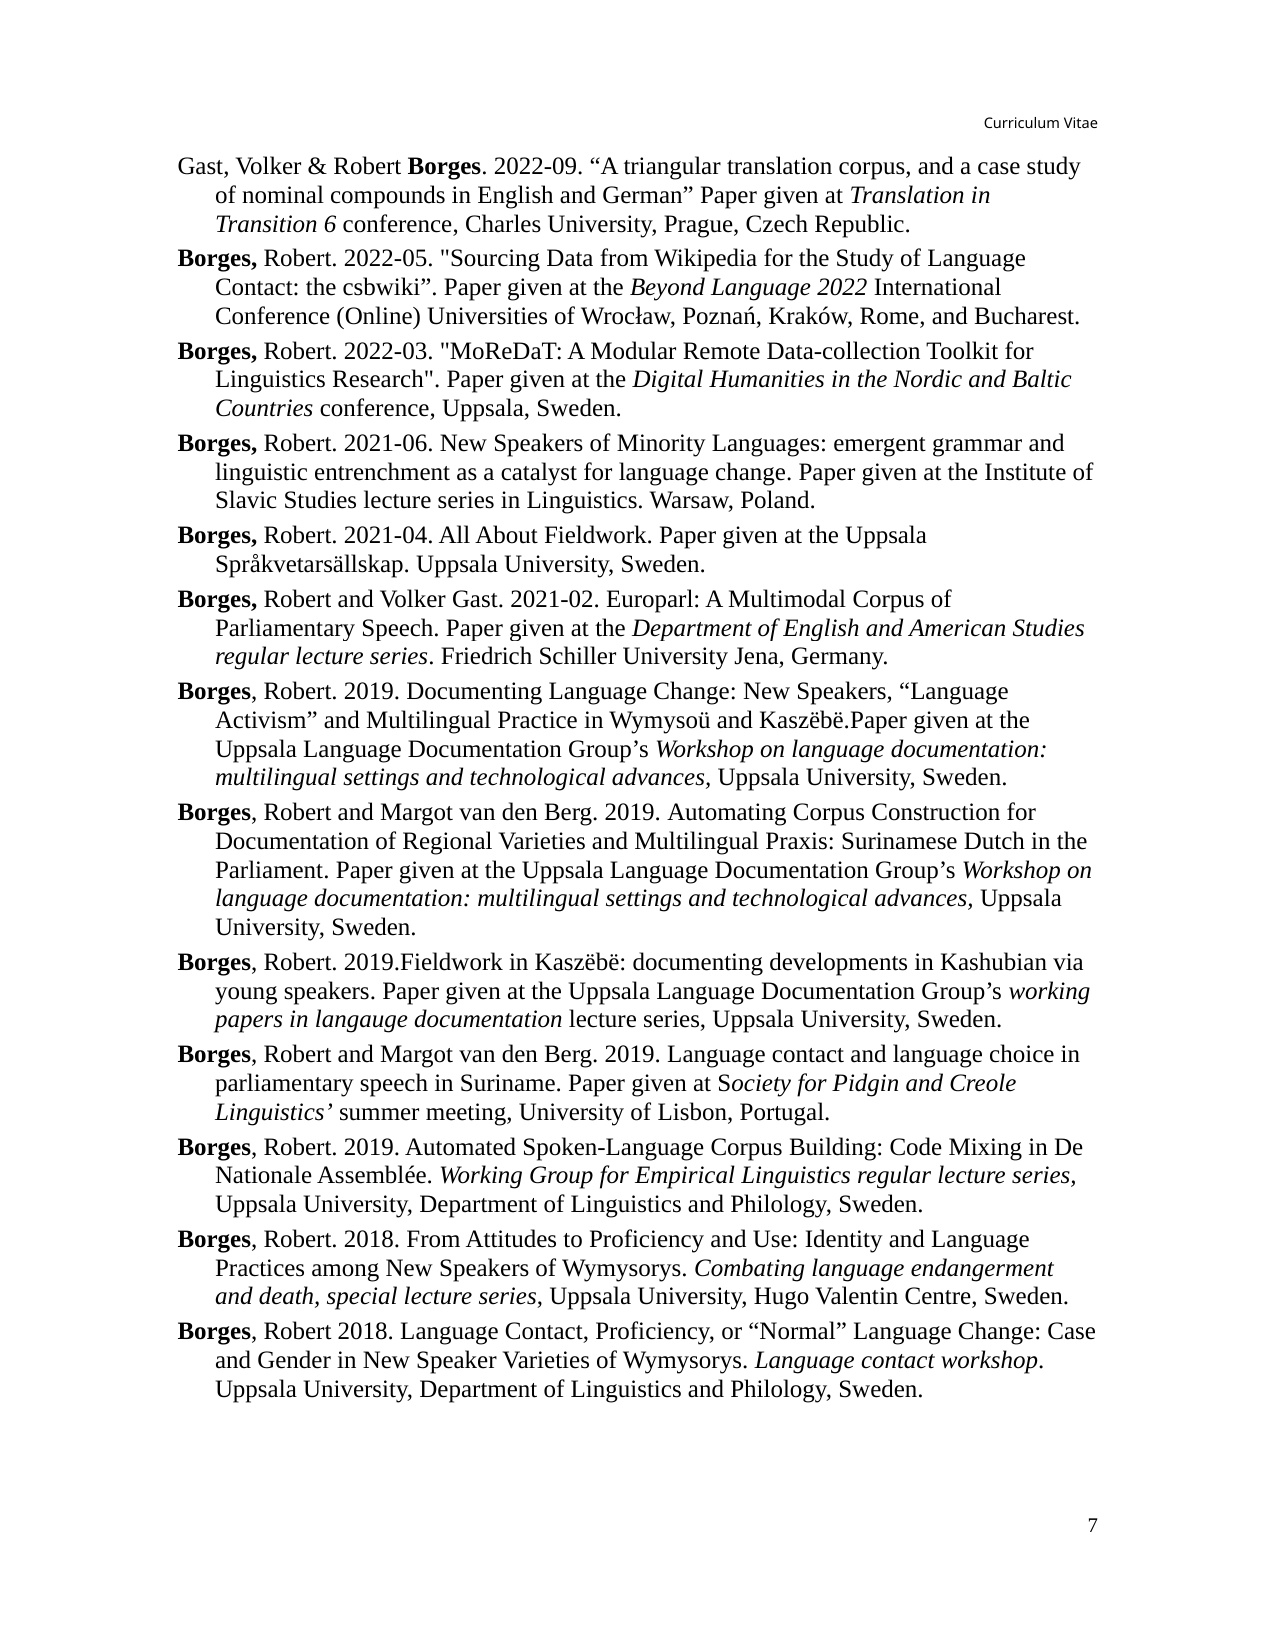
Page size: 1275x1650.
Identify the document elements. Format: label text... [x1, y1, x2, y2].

text Borges, Robert and Margot van den Berg. 2019. Language contact and language choice in parliamentary speech in Suriname. Paper given at Society for Pidgin and Creole Linguistics’ summer meeting, University of Lisbon, Portugal. [177, 1039, 1098, 1126]
text Borges, Robert. 2019. Documenting Language Change: New Speakers, “Language Activism” and Multilingual Practice in Wymysoü and Kaszëbë.Paper given at the Uppsala Language Documentation Group’s Workshop on language documentation: multilingual settings and technological advances, Uppsala University, Sweden. [177, 676, 1098, 791]
text Borges, Robert and Margot van den Berg. 2019. Automating Corpus Construction for Documentation of Regional Varieties and Multilingual Praxis: Surinamese Dutch in the Parliament. Paper given at the Uppsala Language Documentation Group’s Workshop on language documentation: multilingual settings and technological advances, Uppsala University, Sweden. [177, 797, 1098, 941]
text Borges, Robert. 2022-03. "MoReDaT: A Modular Remote Data-collection Toolkit for Linguistics Research". Paper given at the Digital Humanities in the Nordic and Baltic Countries conference, Uppsala, Sweden. [177, 336, 1098, 422]
text Borges, Robert. 2019.Fieldwork in Kaszëbë: documenting developments in Kashubian via young speakers. Paper given at the Uppsala Language Documentation Group’s working papers in langauge documentation lecture series, Uppsala University, Sweden. [177, 947, 1098, 1033]
text Gast, Volker & Robert Borges. 2022-09. “A triangular translation corpus, and a case study of nominal compounds in English and German” Paper given at Translation in Transition 6 conference, Charles University, Prague, Czech Republic. [177, 151, 1098, 237]
text Borges, Robert. 2021-04. All About Fieldwork. Paper given at the Uppsala Språkvetarsällskap. Uppsala University, Sweden. [177, 520, 1098, 578]
text Borges, Robert. 2019. Automated Spoken-Language Corpus Building: Code Mixing in De Nationale Assemblée. Working Group for Empirical Linguistics regular lecture series, Uppsala University, Department of Linguistics and Philology, Sweden. [177, 1132, 1098, 1218]
text Borges, Robert. 2018. From Attitudes to Proficiency and Use: Identity and Language Practices among New Speakers of Wymysorys. Combating language endangerment and death, special lecture series, Uppsala University, Hugo Valentin Centre, Sweden. [177, 1224, 1098, 1310]
text Borges, Robert. 2022-05. "Sourcing Data from Wikipedia for the Study of Language Contact: the csbwiki”. Paper given at the Beyond Language 2022 International Conference (Online) Universities of Wrocław, Poznań, Kraków, Rome, and Bucharest. [177, 243, 1098, 330]
text Borges, Robert 2018. Language Contact, Proficiency, or “Normal” Language Change: Case and Gender in New Speaker Varieties of Wymysorys. Language contact workshop. Uppsala University, Department of Linguistics and Philology, Sweden. [177, 1316, 1098, 1402]
text Borges, Robert. 2021-06. New Speakers of Minority Languages: emergent grammar and linguistic entrenchment as a catalyst for language change. Paper given at the Institute of Slavic Studies lecture series in Linguistics. Warsaw, Poland. [177, 428, 1098, 514]
text Borges, Robert and Volker Gast. 2021-02. Europarl: A Multimodal Corpus of Parliamentary Speech. Paper given at the Department of English and American Studies regular lecture series. Friedrich Schiller University Jena, Germany. [177, 584, 1098, 670]
